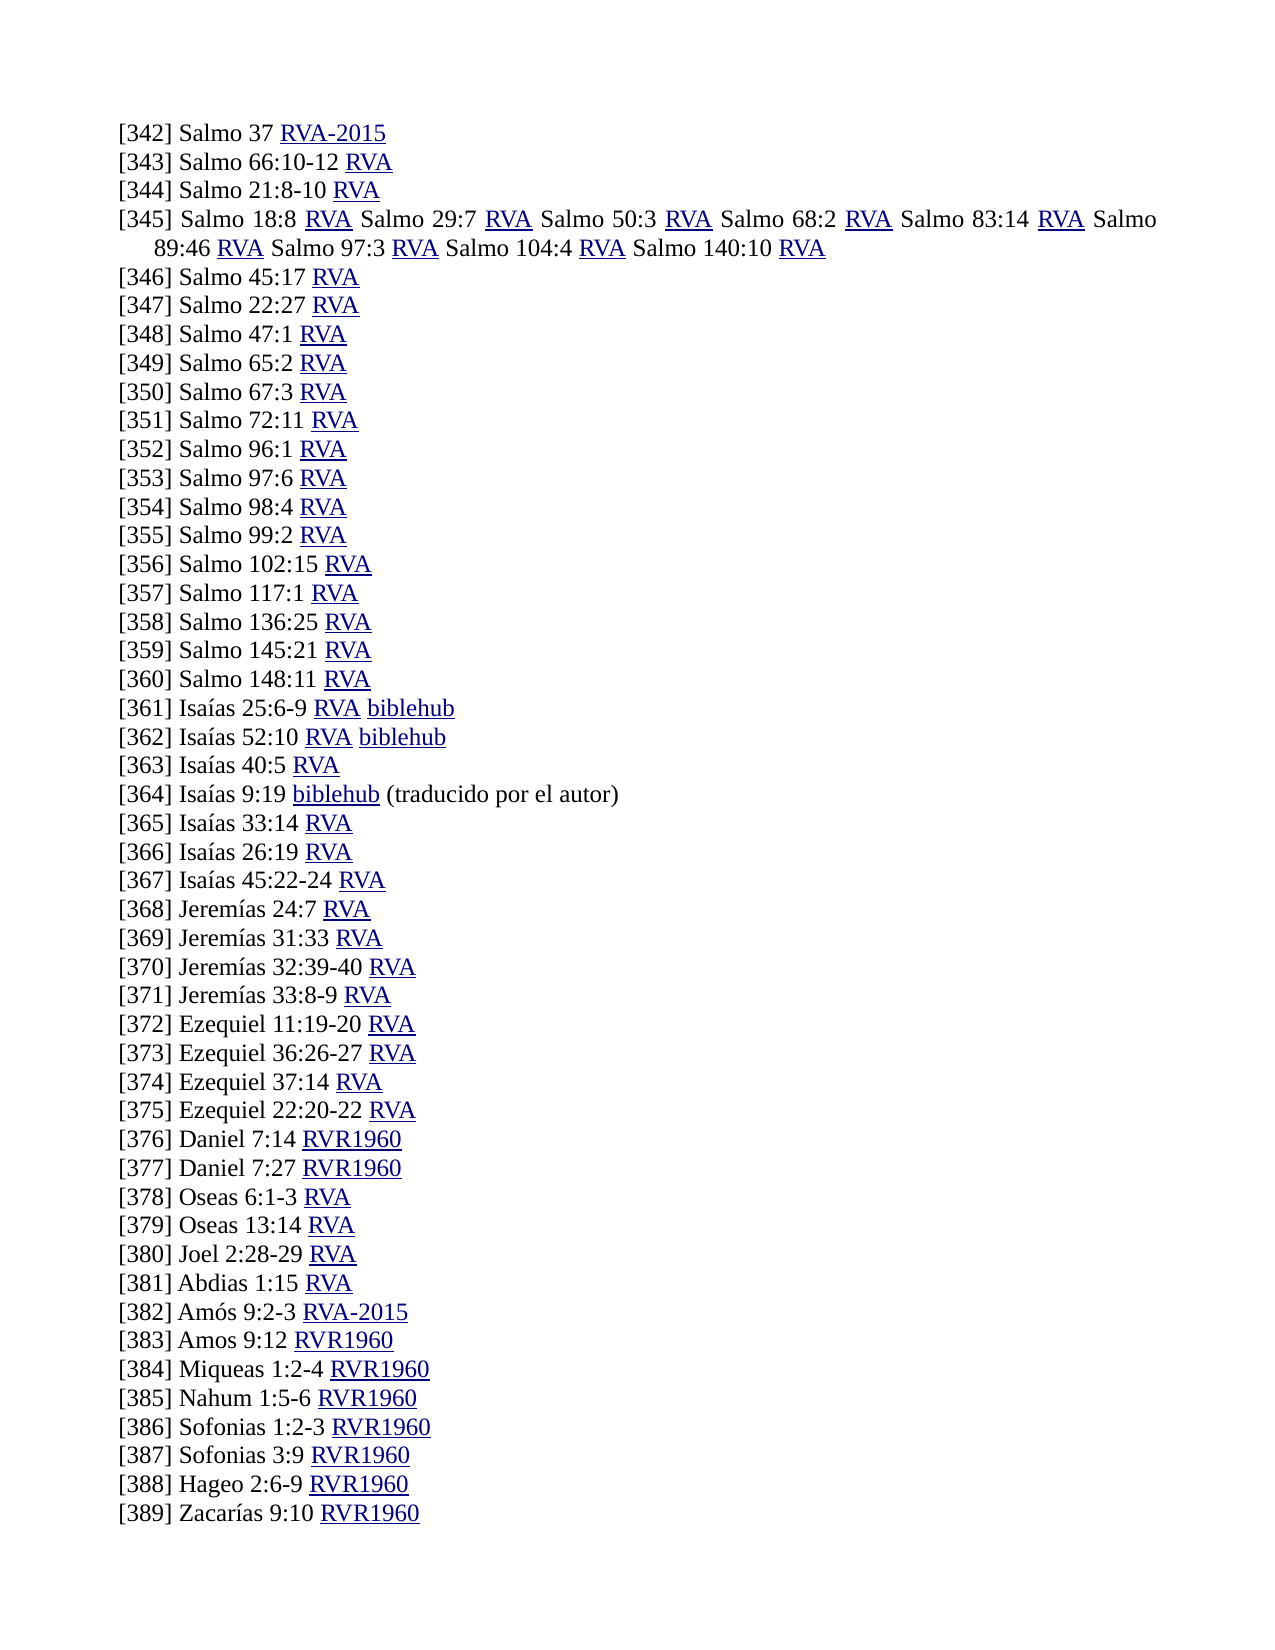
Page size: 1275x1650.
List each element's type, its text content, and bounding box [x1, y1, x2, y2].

text Sofonias 3:9 RVR1960 [118, 1441, 1157, 1469]
text Sofonias 1:2-3 RVR1960 [118, 1412, 1157, 1441]
text Ezequiel 22:20-22 RVA [118, 1096, 1157, 1124]
text Oseas 13:14 RVA [118, 1211, 1157, 1239]
text Salmo 98:4 RVA [118, 492, 1157, 521]
text Salmo 97:6 RVA [118, 463, 1157, 492]
text Salmo 72:11 RVA [118, 406, 1157, 434]
text Isaías 26:19 RVA [118, 837, 1157, 866]
text Daniel 7:27 RVR1960 [118, 1153, 1157, 1182]
text Abdias 1:15 RVA [118, 1268, 1157, 1297]
text Isaías 9:19 biblehub (traducido por el autor) [118, 779, 1157, 808]
text Salmo 136:25 RVA [118, 607, 1157, 636]
text Ezequiel 37:14 RVA [118, 1067, 1157, 1096]
text Miqueas 1:2-4 RVR1960 [118, 1354, 1157, 1383]
text Isaías 45:22-24 RVA [118, 866, 1157, 894]
text Salmo 96:1 RVA [118, 434, 1157, 463]
text Daniel 7:14 RVR1960 [118, 1124, 1157, 1153]
text Nahum 1:5-6 RVR1960 [118, 1383, 1157, 1412]
text Isaías 25:6-9 RVA biblehub [118, 693, 1157, 722]
text Ezequiel 11:19-20 RVA [118, 1009, 1157, 1038]
text Jeremías 24:7 RVA [118, 894, 1157, 923]
text Salmo 18:8 RVA Salmo 29:7 RVA Salmo 50:3 RVA Salmo 68:2 RVA Salmo 83:14 RVA Salmo 89:46 RVA Salmo 97:3 RVA Salmo 104:4 RVA Salmo 140:10 RVA [118, 204, 1157, 262]
text Salmo 45:17 RVA [118, 262, 1157, 291]
text Salmo 21:8-10 RVA [118, 176, 1157, 204]
text Joel 2:28-29 RVA [118, 1239, 1157, 1268]
text Jeremías 31:33 RVA [118, 923, 1157, 952]
text Hageo 2:6-9 RVR1960 [118, 1469, 1157, 1498]
text Salmo 37 RVA-2015 [118, 118, 1157, 147]
text Salmo 67:3 RVA [118, 377, 1157, 406]
text Salmo 66:10-12 RVA [118, 147, 1157, 176]
text Isaías 33:14 RVA [118, 808, 1157, 837]
text Salmo 65:2 RVA [118, 348, 1157, 377]
text Salmo 47:1 RVA [118, 319, 1157, 348]
text Jeremías 32:39-40 RVA [118, 952, 1157, 981]
text Isaías 40:5 RVA [118, 751, 1157, 779]
text Salmo 102:15 RVA [118, 549, 1157, 578]
text Salmo 145:21 RVA [118, 636, 1157, 664]
text Isaías 52:10 RVA biblehub [118, 722, 1157, 751]
text Jeremías 33:8-9 RVA [118, 981, 1157, 1009]
text Amos 9:12 RVR1960 [118, 1326, 1157, 1354]
text Salmo 22:27 RVA [118, 291, 1157, 319]
text Amós 9:2-3 RVA-2015 [118, 1297, 1157, 1326]
text Salmo 117:1 RVA [118, 578, 1157, 607]
text Salmo 148:11 RVA [118, 664, 1157, 693]
text Salmo 99:2 RVA [118, 521, 1157, 549]
text Oseas 6:1-3 RVA [118, 1182, 1157, 1211]
text Ezequiel 36:26-27 RVA [118, 1038, 1157, 1067]
text Zacarías 9:10 RVR1960 [118, 1498, 1157, 1527]
